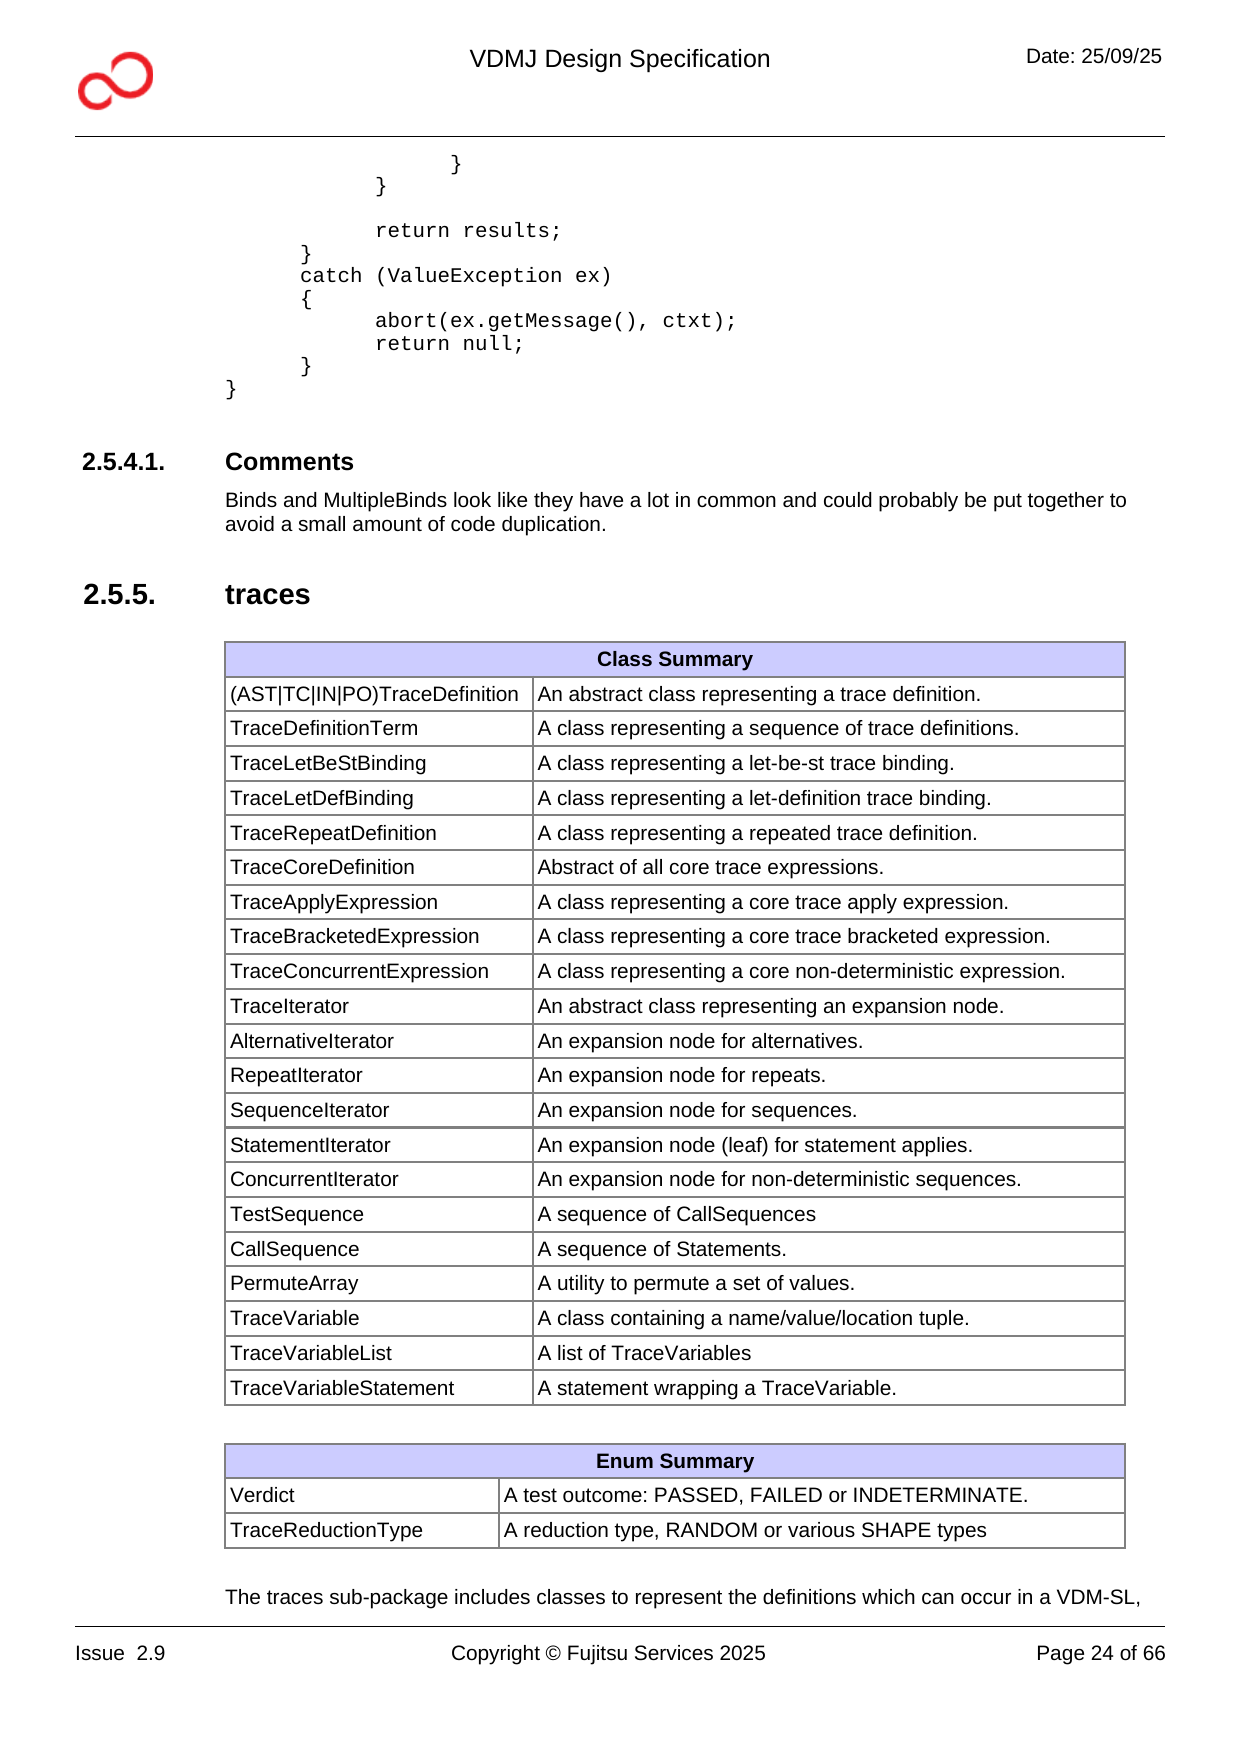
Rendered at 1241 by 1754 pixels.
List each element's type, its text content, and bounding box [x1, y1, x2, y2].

table_cell A list of TraceVariables [534, 1337, 1124, 1369]
table_cell A class representing a sequence of trace definitions. [534, 712, 1124, 745]
table_cell An abstract class representing a trace definition. [534, 678, 1124, 710]
text } [225, 175, 1165, 197]
table_cell A class representing a core trace bracketed expression. [534, 920, 1124, 953]
text } [225, 242, 1165, 265]
table_cell ConcurrentIterator [226, 1163, 532, 1196]
table_cell TraceLetBeStBinding [226, 747, 532, 779]
table_cell TraceVariableStatement [226, 1371, 532, 1404]
table_cell TraceVariable [226, 1302, 532, 1334]
table_cell TraceLetDefBinding [226, 782, 532, 814]
table_cell TraceDefinitionTerm [226, 712, 532, 745]
text return null; [225, 332, 1165, 355]
table_cell A utility to permute a set of values. [534, 1267, 1124, 1300]
text return results; [225, 220, 1165, 242]
table_cell A class representing a let-definition trace binding. [534, 782, 1124, 814]
text } [225, 152, 1165, 175]
table_cell A sequence of CallSequences [534, 1198, 1124, 1231]
table_cell AlternativeIterator [226, 1025, 532, 1057]
subtitle traces [75, 578, 1165, 611]
table_cell A class representing a repeated trace definition. [534, 816, 1124, 849]
subtitle Comments [75, 447, 1165, 475]
text abort(ex.getMessage(), ctxt); [225, 310, 1165, 332]
table_cell RepeatIterator [226, 1059, 532, 1092]
table_cell A class representing a core trace apply expression. [534, 886, 1124, 918]
text Binds and MultipleBinds look like they have a lot in common and could probably be put together to avoid a small amount of code duplication. [225, 488, 1165, 536]
table_cell TraceReductionType [226, 1514, 498, 1547]
table_cell An expansion node for sequences. [534, 1094, 1124, 1126]
table_header Enum Summary [226, 1445, 1124, 1477]
table_cell TraceApplyExpression [226, 886, 532, 918]
table_cell (AST|TC|IN|PO)TraceDefinition [226, 678, 532, 710]
table_cell A class representing a core non-deterministic expression. [534, 955, 1124, 988]
table_cell StatementIterator [226, 1129, 532, 1161]
table_cell An expansion node for alternatives. [534, 1025, 1124, 1057]
table_cell CallSequence [226, 1233, 532, 1265]
table_cell An abstract class representing an expansion node. [534, 990, 1124, 1022]
table_cell Verdict [226, 1479, 498, 1512]
table_cell Abstract of all core trace expressions. [534, 851, 1124, 884]
text catch (ValueException ex) [225, 265, 1165, 287]
table_cell TestSequence [226, 1198, 532, 1231]
table_cell A test outcome: PASSED, FAILED or INDETERMINATE. [500, 1479, 1124, 1512]
table_cell TraceConcurrentExpression [226, 955, 532, 988]
table_cell A reduction type, RANDOM or various SHAPE types [500, 1514, 1124, 1547]
table_cell TraceVariableList [226, 1337, 532, 1369]
table_cell PermuteArray [226, 1267, 532, 1300]
table_cell TraceIterator [226, 990, 532, 1022]
text { [225, 287, 1165, 310]
table_cell A sequence of Statements. [534, 1233, 1124, 1265]
table_cell TraceBracketedExpression [226, 920, 532, 953]
table_header Class Summary [226, 643, 1124, 676]
table_cell An expansion node (leaf) for statement applies. [534, 1129, 1124, 1161]
table_cell A statement wrapping a TraceVariable. [534, 1371, 1124, 1404]
table_cell TraceRepeatDefinition [226, 816, 532, 849]
text } [225, 355, 1165, 377]
table_cell An expansion node for repeats. [534, 1059, 1124, 1092]
picture [78, 44, 153, 120]
table_cell A class representing a let-be-st trace binding. [534, 747, 1124, 779]
table_cell TraceCoreDefinition [226, 851, 532, 884]
table_cell SequenceIterator [226, 1094, 532, 1126]
text } [225, 377, 1165, 400]
text The traces sub-package includes classes to represent the definitions which can occur in a VDM-SL, [225, 1585, 1165, 1609]
table_cell An expansion node for non-deterministic sequences. [534, 1163, 1124, 1196]
table_cell A class containing a name/value/location tuple. [534, 1302, 1124, 1334]
